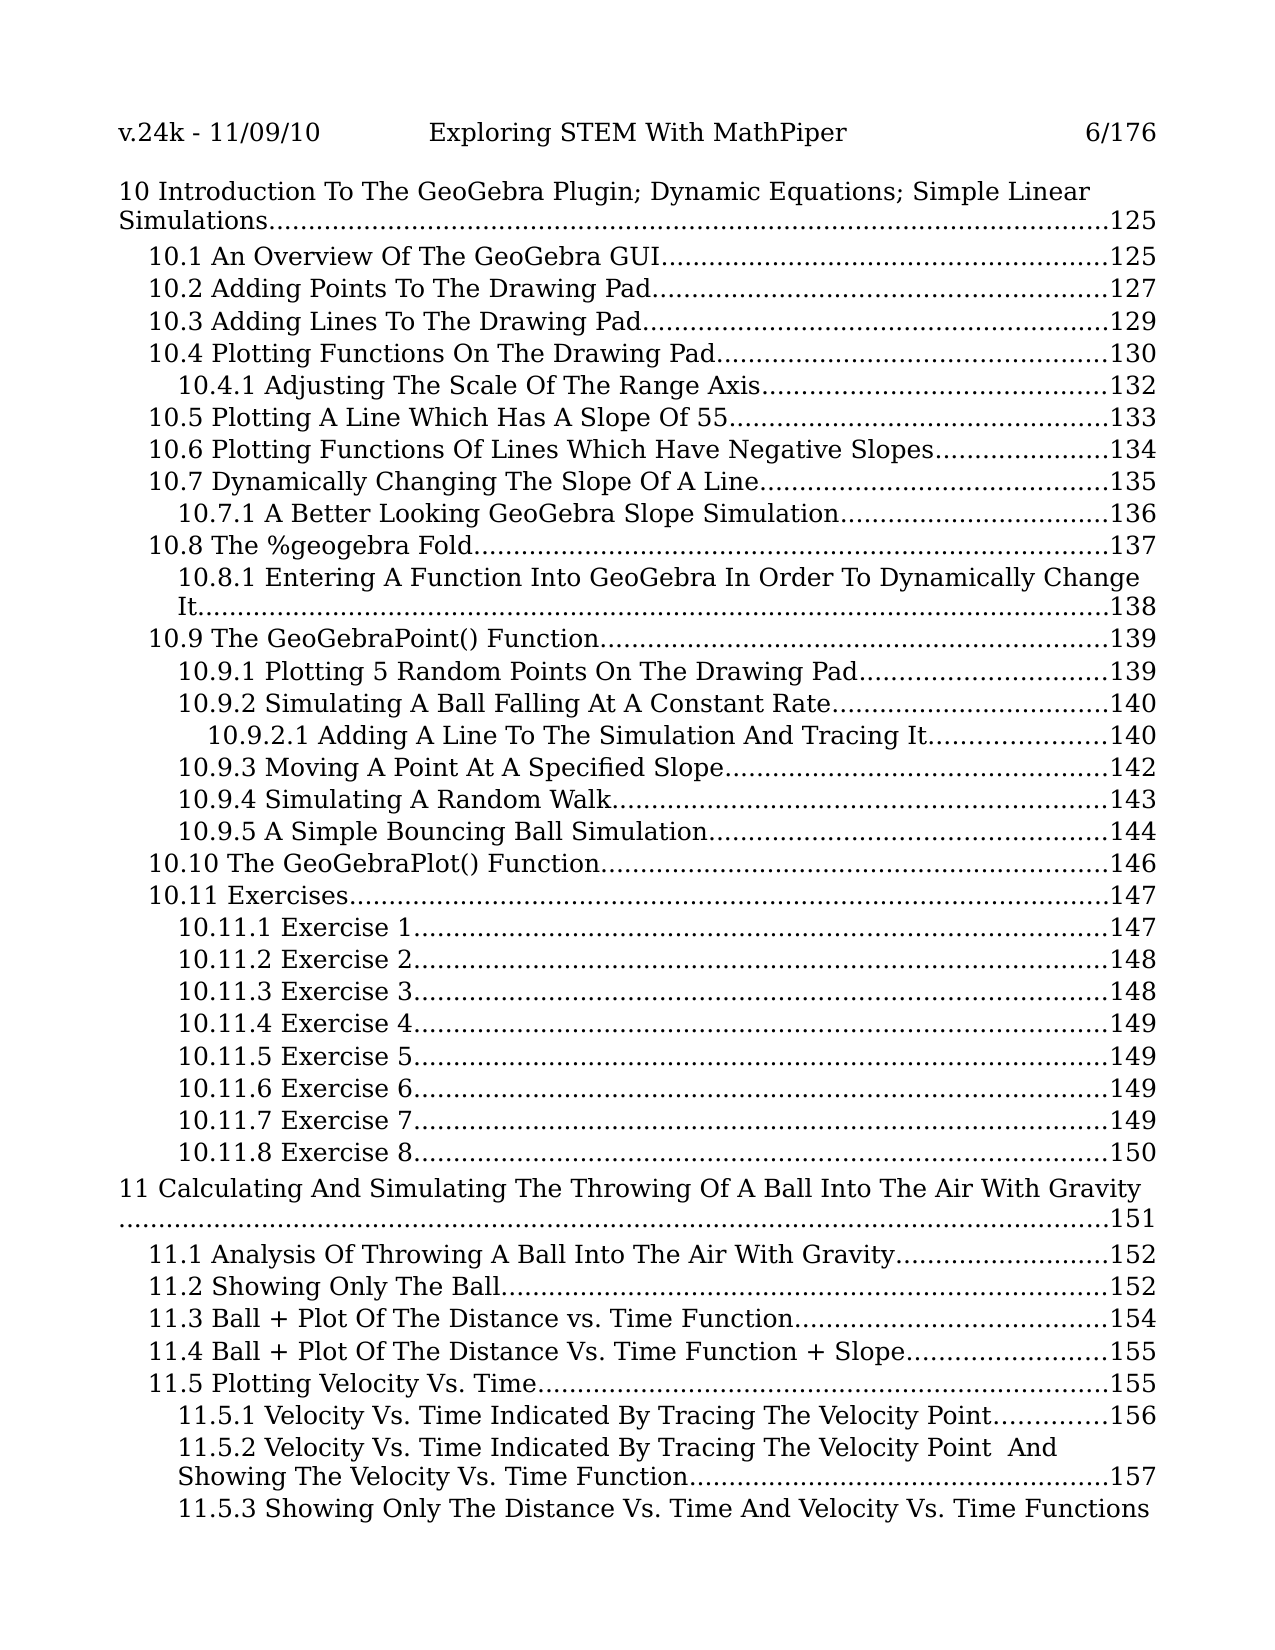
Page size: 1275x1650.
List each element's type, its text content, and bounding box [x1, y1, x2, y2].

text 10.11.4 Exercise 4 149 [177, 1010, 1157, 1039]
text 10.8 The %geogebra Fold 137 [148, 531, 1157, 561]
text 10.9.4 Simulating A Random Walk 143 [177, 785, 1157, 814]
text 10.10 The GeoGebraPlot() Function 146 [148, 849, 1157, 878]
text 11.5.3 Showing Only The Distance Vs. Time And Velocity Vs. Time Functions 157 [177, 1494, 1157, 1523]
text 10.9.1 Plotting 5 Random Points On The Drawing Pad 139 [177, 657, 1157, 686]
text 10.7.1 A Better Looking GeoGebra Slope Simulation 136 [177, 499, 1157, 528]
text 11.5.2 Velocity Vs. Time Indicated By Tracing The Velocity Point And Showing The Velocity Vs. Time Function 157 [177, 1433, 1157, 1491]
text 10.1 An Overview Of The GeoGebra GUI 125 [148, 243, 1157, 272]
text 10.8.1 Entering A Function Into GeoGebra In Order To Dynamically Change It 138 [177, 563, 1157, 622]
text 10.7 Dynamically Changing The Slope Of A Line 135 [148, 467, 1157, 496]
text 10 Introduction To The GeoGebra Plugin; Dynamic Equations; Simple Linear Simulations 125 [118, 177, 1157, 235]
text 10.11.1 Exercise 1 147 [177, 913, 1157, 943]
text 10.2 Adding Points To The Drawing Pad 127 [148, 275, 1157, 304]
text 10.11.7 Exercise 7 149 [177, 1106, 1157, 1135]
text 10.9.3 Moving A Point At A Specified Slope 142 [177, 753, 1157, 782]
text 10.5 Plotting A Line Which Has A Slope Of 55 133 [148, 403, 1157, 432]
text 11 Calculating And Simulating The Throwing Of A Ball Into The Air With Gravity 151 [118, 1175, 1157, 1233]
text 10.6 Plotting Functions Of Lines Which Have Negative Slopes 134 [148, 435, 1157, 464]
text 10.4 Plotting Functions On The Drawing Pad 130 [148, 339, 1157, 368]
text 10.11.8 Exercise 8 150 [177, 1138, 1157, 1167]
text 11.3 Ball + Plot Of The Distance vs. Time Function 154 [148, 1305, 1157, 1334]
text 10.9.2 Simulating A Ball Falling At A Constant Rate 140 [177, 689, 1157, 718]
text 10.11.2 Exercise 2 148 [177, 946, 1157, 975]
text 10.9.5 A Simple Bouncing Ball Simulation 144 [177, 817, 1157, 846]
text 11.2 Showing Only The Ball 152 [148, 1273, 1157, 1302]
text 10.9.2.1 Adding A Line To The Simulation And Tracing It 140 [207, 721, 1157, 750]
text 11.5 Plotting Velocity Vs. Time 155 [148, 1369, 1157, 1398]
text 10.11.6 Exercise 6 149 [177, 1074, 1157, 1103]
text 10.11.5 Exercise 5 149 [177, 1042, 1157, 1071]
text 10.9 The GeoGebraPoint() Function 139 [148, 625, 1157, 654]
text 10.3 Adding Lines To The Drawing Pad 129 [148, 307, 1157, 336]
text 11.5.1 Velocity Vs. Time Indicated By Tracing The Velocity Point 156 [177, 1401, 1157, 1430]
text 11.4 Ball + Plot Of The Distance Vs. Time Function + Slope 155 [148, 1337, 1157, 1366]
text 10.11 Exercises 147 [148, 881, 1157, 911]
text 11.1 Analysis Of Throwing A Ball Into The Air With Gravity 152 [148, 1241, 1157, 1270]
text 10.11.3 Exercise 3 148 [177, 978, 1157, 1007]
text 10.4.1 Adjusting The Scale Of The Range Axis 132 [177, 371, 1157, 400]
